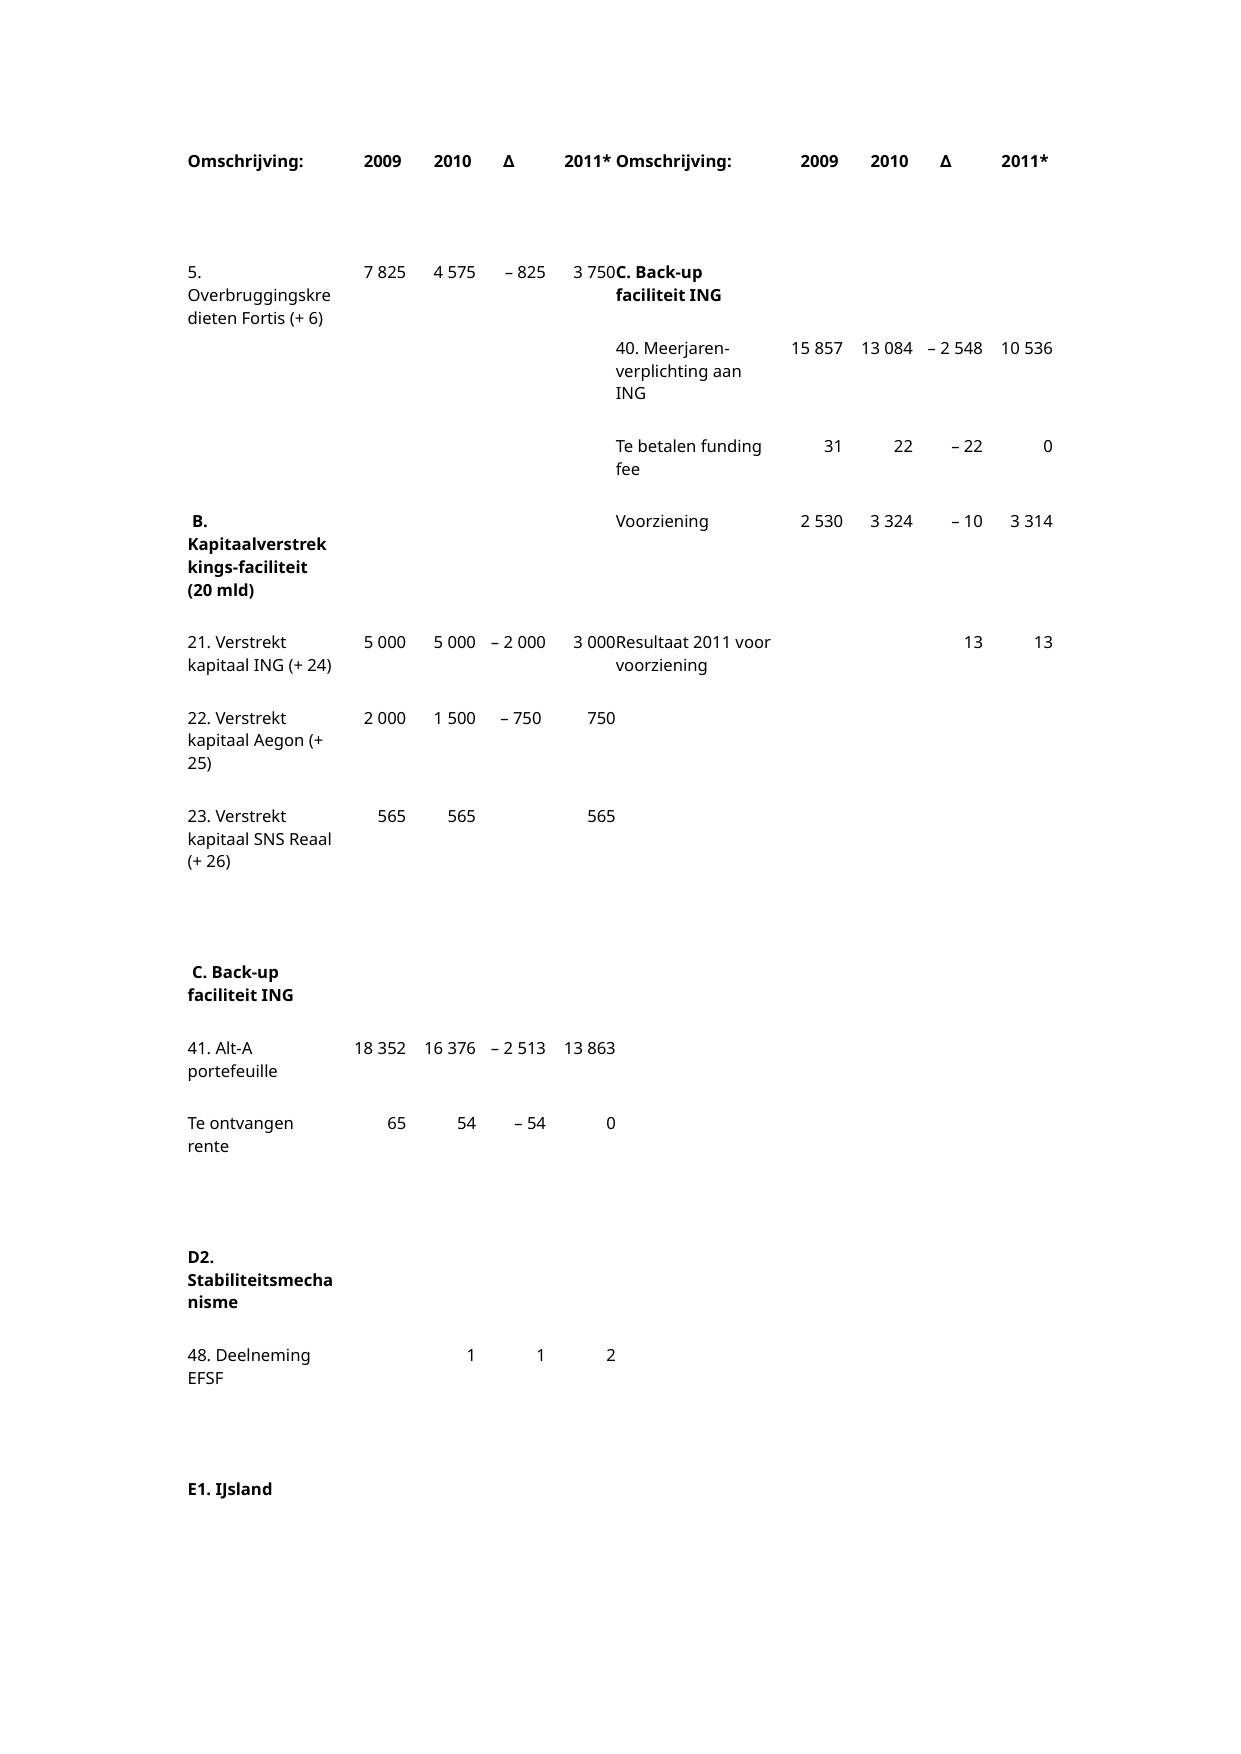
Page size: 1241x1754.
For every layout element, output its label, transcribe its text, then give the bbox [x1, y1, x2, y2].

table_cell 565 [406, 805, 476, 903]
table_cell 1 [476, 1344, 546, 1419]
table_cell [913, 1478, 983, 1536]
table_header ∆ [476, 150, 546, 203]
table_cell [616, 1112, 773, 1187]
table_cell [336, 903, 406, 961]
table_cell – 2 548 [913, 337, 983, 435]
table_cell [773, 631, 843, 706]
table_cell D2. Stabiliteitsmechanisme [188, 1246, 336, 1344]
table_cell [773, 1187, 843, 1246]
table_cell 3 324 [843, 510, 913, 631]
table_header 2011* [546, 150, 616, 203]
table_cell [546, 1478, 616, 1536]
table_cell [773, 1036, 843, 1112]
table_header 2010 [406, 150, 476, 203]
table_header 2009 [336, 150, 406, 203]
table_cell [336, 1344, 406, 1419]
table_cell [913, 1187, 983, 1246]
table_cell [773, 903, 843, 961]
table_cell [913, 805, 983, 903]
table_cell [843, 903, 913, 961]
table_cell [843, 1112, 913, 1187]
table_cell – 2 000 [476, 631, 546, 706]
table_cell – 2 513 [476, 1036, 546, 1112]
table_cell [546, 1187, 616, 1246]
table_cell [913, 1036, 983, 1112]
table_cell 31 [773, 435, 843, 510]
table_cell [616, 961, 773, 1036]
table_cell 565 [336, 805, 406, 903]
table_cell 40. Meerjaren-verplichting aan ING [616, 337, 773, 435]
table_cell [476, 805, 546, 903]
table_cell [546, 903, 616, 961]
table_header Omschrijving: [188, 150, 336, 203]
table_cell [843, 203, 913, 261]
table_cell [773, 1478, 843, 1536]
table_cell 54 [406, 1112, 476, 1187]
table_cell [546, 435, 616, 510]
table_cell [913, 903, 983, 961]
table_cell [616, 1419, 773, 1478]
table_cell [843, 805, 913, 903]
table_cell [983, 706, 1053, 804]
table_cell [188, 1187, 336, 1246]
table_cell [616, 805, 773, 903]
table_cell [336, 1187, 406, 1246]
table_cell [336, 961, 406, 1036]
table_cell [773, 1344, 843, 1419]
table_cell [336, 1478, 406, 1536]
table_cell [336, 1246, 406, 1344]
table_cell [546, 510, 616, 631]
table_cell [616, 903, 773, 961]
table_cell 13 [913, 631, 983, 706]
table_cell [406, 1478, 476, 1536]
table_cell [913, 1419, 983, 1478]
table_cell 13 084 [843, 337, 913, 435]
table_cell [476, 903, 546, 961]
table_cell 23. Verstrekt kapitaal SNS Reaal (+ 26) [188, 805, 336, 903]
table_cell [406, 1187, 476, 1246]
table_cell [843, 1344, 913, 1419]
table_cell – 54 [476, 1112, 546, 1187]
table_cell [406, 435, 476, 510]
table_cell [983, 805, 1053, 903]
table_cell 18 352 [336, 1036, 406, 1112]
table_cell [913, 1112, 983, 1187]
table_cell [983, 1344, 1053, 1419]
table_cell [983, 1036, 1053, 1112]
table_cell 3 000 [546, 631, 616, 706]
table_cell [773, 1246, 843, 1344]
table_cell B. Kapitaalverstrekkings-faciliteit (20 mld) [188, 510, 336, 631]
table_cell [843, 1478, 913, 1536]
table_cell 0 [983, 435, 1053, 510]
table_cell 15 857 [773, 337, 843, 435]
table_cell 3 314 [983, 510, 1053, 631]
table_cell [913, 961, 983, 1036]
table_cell 0 [546, 1112, 616, 1187]
table_cell – 750 [476, 706, 546, 804]
table_cell [476, 1478, 546, 1536]
table_header Omschrijving: [616, 150, 773, 203]
table_header 2011* [983, 150, 1053, 203]
table_cell [843, 1036, 913, 1112]
table_cell [773, 1419, 843, 1478]
table_cell [983, 1187, 1053, 1246]
table_cell [843, 1246, 913, 1344]
table_cell [188, 435, 336, 510]
table_cell [476, 961, 546, 1036]
table_cell 21. Verstrekt kapitaal ING (+ 24) [188, 631, 336, 706]
table_cell C. Back-up faciliteit ING [616, 261, 773, 337]
table_cell [188, 903, 336, 961]
table_cell [476, 1419, 546, 1478]
table_cell [406, 510, 476, 631]
table_cell 2 530 [773, 510, 843, 631]
table_cell [983, 261, 1053, 337]
table_cell [476, 510, 546, 631]
table_cell [773, 805, 843, 903]
table_cell 750 [546, 706, 616, 804]
table_cell 4 575 [406, 261, 476, 435]
table_cell [406, 203, 476, 261]
table_cell [843, 631, 913, 706]
table_cell Voorziening [616, 510, 773, 631]
table_cell [188, 1419, 336, 1478]
table_cell [983, 903, 1053, 961]
table_cell [476, 1187, 546, 1246]
table_cell [476, 203, 546, 261]
table_cell 22. Verstrekt kapitaal Aegon (+ 25) [188, 706, 336, 804]
table_cell – 825 [476, 261, 546, 435]
table_cell C. Back-up faciliteit ING [188, 961, 336, 1036]
table_cell 1 [406, 1344, 476, 1419]
table_cell [336, 510, 406, 631]
table_cell [773, 706, 843, 804]
table_cell 13 863 [546, 1036, 616, 1112]
table_cell [616, 203, 773, 261]
table_cell 13 [983, 631, 1053, 706]
table_cell Te betalen funding fee [616, 435, 773, 510]
table_cell 7 825 [336, 261, 406, 435]
table_cell [983, 1419, 1053, 1478]
table_cell [546, 1246, 616, 1344]
table_cell [406, 1246, 476, 1344]
table_cell [913, 261, 983, 337]
table_cell 5 000 [406, 631, 476, 706]
table_cell 565 [546, 805, 616, 903]
table_cell Te ontvangen rente [188, 1112, 336, 1187]
table_cell 22 [843, 435, 913, 510]
table_cell 65 [336, 1112, 406, 1187]
table_cell [913, 1246, 983, 1344]
table_cell [843, 261, 913, 337]
table_cell 10 536 [983, 337, 1053, 435]
table_cell 5 000 [336, 631, 406, 706]
table_cell – 10 [913, 510, 983, 631]
table_cell 1 500 [406, 706, 476, 804]
table_cell [773, 961, 843, 1036]
table_cell [773, 1112, 843, 1187]
table_cell E1. IJsland [188, 1478, 336, 1536]
table_cell [476, 1246, 546, 1344]
table_header 2010 [843, 150, 913, 203]
table_cell [336, 203, 406, 261]
table_cell [843, 961, 913, 1036]
table_cell [336, 1419, 406, 1478]
table_cell [913, 1344, 983, 1419]
table_cell [616, 1246, 773, 1344]
table_cell [843, 1419, 913, 1478]
table_cell [616, 1036, 773, 1112]
table_cell [546, 203, 616, 261]
table_cell [913, 203, 983, 261]
table_cell 2 000 [336, 706, 406, 804]
table_cell [476, 435, 546, 510]
table_cell 16 376 [406, 1036, 476, 1112]
table_cell 3 750 [546, 261, 616, 435]
table_header 2009 [773, 150, 843, 203]
table_cell [188, 203, 336, 261]
table_cell [546, 1419, 616, 1478]
table_cell [616, 1187, 773, 1246]
table_cell [983, 1112, 1053, 1187]
table_cell [983, 961, 1053, 1036]
table_cell Resultaat 2011 voor voorziening [616, 631, 773, 706]
table_cell [843, 706, 913, 804]
table_cell – 22 [913, 435, 983, 510]
table_cell [913, 706, 983, 804]
table_cell [616, 1344, 773, 1419]
table_cell 2 [546, 1344, 616, 1419]
table_cell [983, 1246, 1053, 1344]
table_cell 48. Deelneming EFSF [188, 1344, 336, 1419]
table_cell 41. Alt-A portefeuille [188, 1036, 336, 1112]
table_cell [406, 1419, 476, 1478]
table_cell [406, 903, 476, 961]
table_cell [983, 203, 1053, 261]
table_cell 5. Overbruggingskredieten Fortis (+ 6) [188, 261, 336, 435]
table_cell [773, 261, 843, 337]
table_cell [983, 1478, 1053, 1536]
table_cell [546, 961, 616, 1036]
table_cell [406, 961, 476, 1036]
table_cell [616, 1478, 773, 1536]
table_cell [843, 1187, 913, 1246]
table_header ∆ [913, 150, 983, 203]
table_cell [773, 203, 843, 261]
table_cell [336, 435, 406, 510]
table_cell [616, 706, 773, 804]
